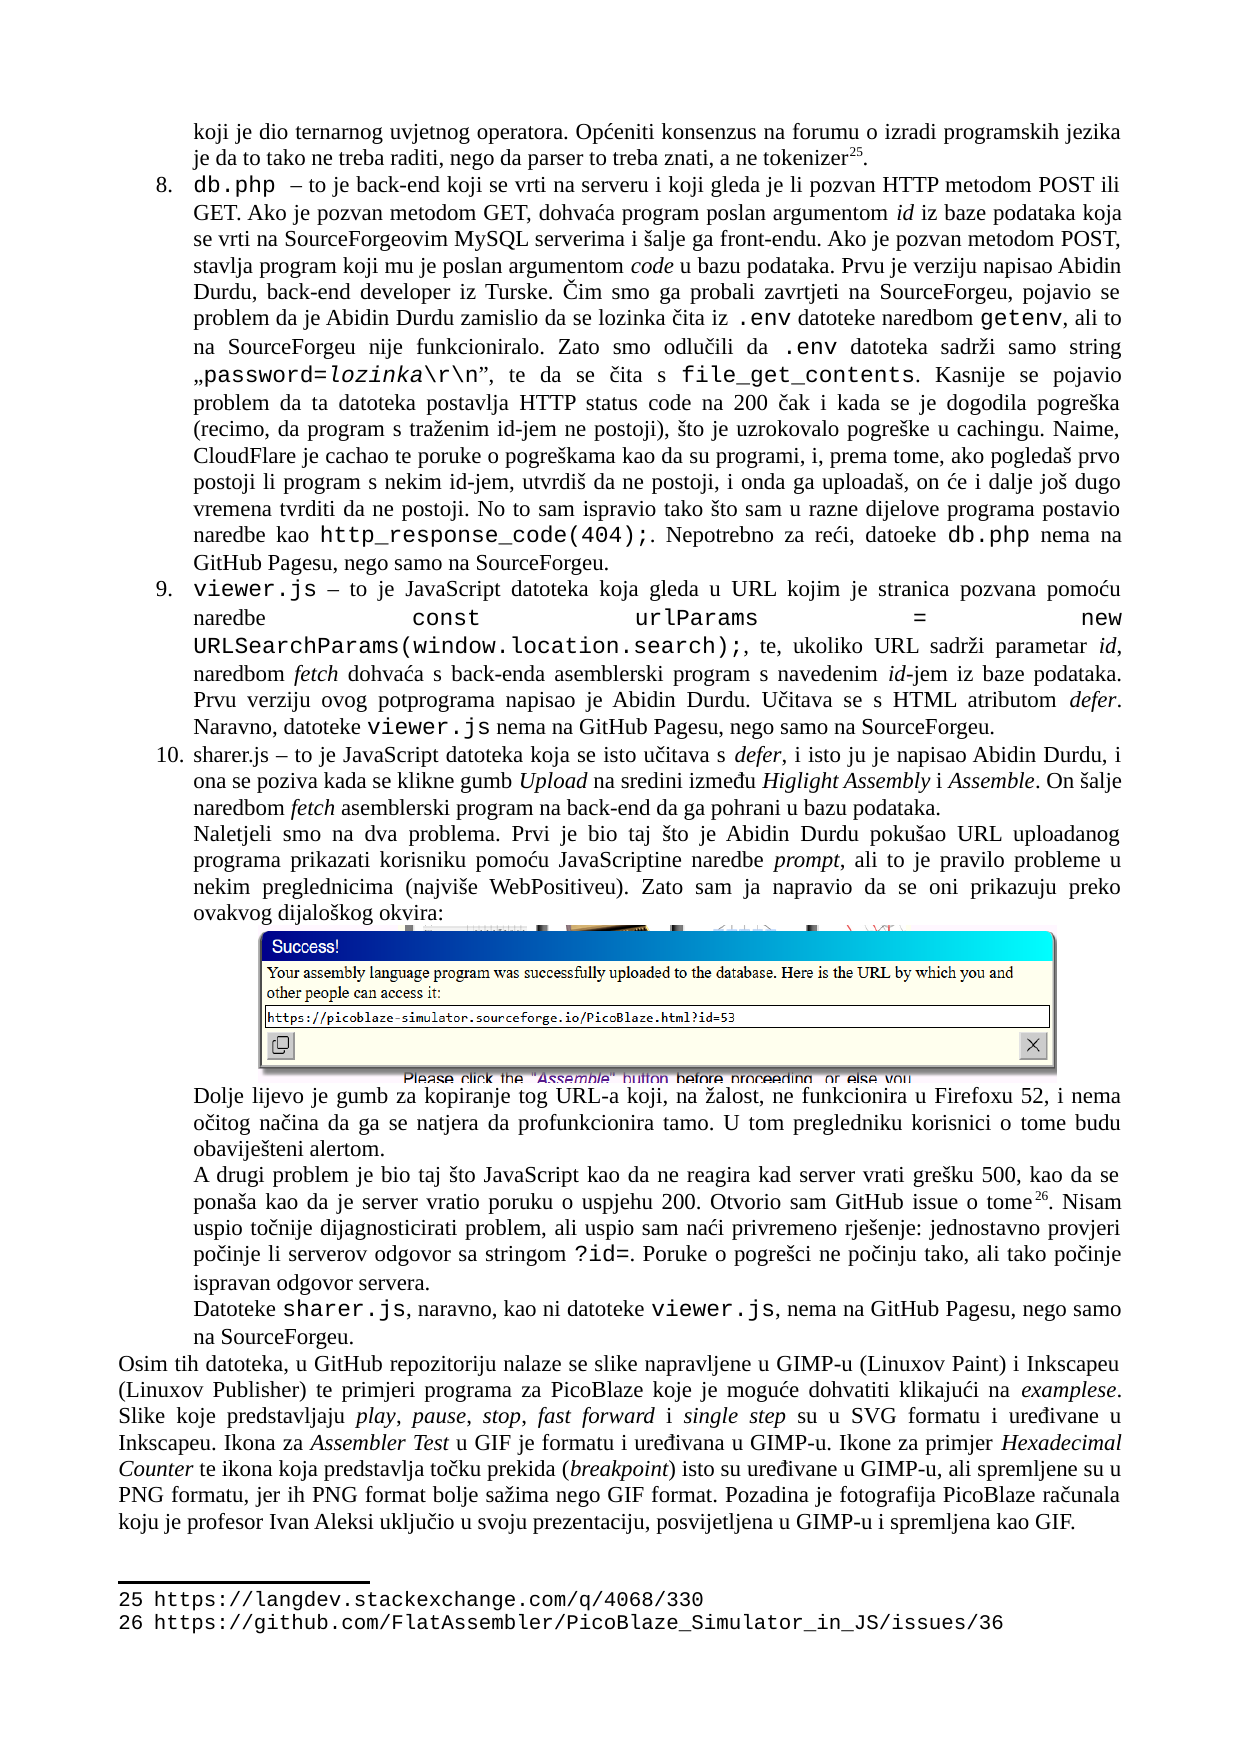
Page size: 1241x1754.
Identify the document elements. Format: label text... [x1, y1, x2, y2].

list Naletjeli smo na dva problema. Prvi je bio taj što je Abidin Durdu pokušao URL uploadanog programa prikazati korisniku pomoću JavaScriptine naredbe prompt, ali to je pravilo probleme u nekim preglednicima (najviše WebPositiveu). Zato sam ja napravio da se oni prikazuju preko ovakvog dijaloškog okvira: [156, 820, 1122, 926]
list db.php – to je back-end koji se vrti na serveru i koji gleda je li pozvan HTTP metodom POST ili GET. Ako je pozvan metodom GET, dohvaća program poslan argumentom id iz baze podataka koja se vrti na SourceForgeovim MySQL serverima i šalje ga front-endu. Ako je pozvan metodom POST, stavlja program koji mu je poslan argumentom code u bazu podataka. Prvu je verziju napisao Abidin Durdu, back-end developer iz Turske. Čim smo ga probali zavrtjeti na SourceForgeu, pojavio se problem da je Abidin Durdu zamislio da se lozinka čita iz .env datoteke naredbom getenv, ali to na SourceForgeu nije funkcioniralo. Zato smo odlučili da .env datoteka sadrži samo string „password=lozinka\r\n”, te da se čita s file_get_contents. Kasnije se pojavio problem da ta datoteka postavlja HTTP status code na 200 čak i kada se je dogodila pogreška (recimo, da program s traženim id-jem ne postoji), što je uzrokovalo pogreške u cachingu. Naime, CloudFlare je cachao te poruke o pogreškama kao da su programi, i, prema tome, ako pogledaš prvo postoji li program s nekim id-jem, utvrdiš da ne postoji, i onda ga uploadaš, on će i dalje još dugo vremena tvrditi da ne postoji. No to sam ispravio tako što sam u razne dijelove programa postavio naredbe kao http_response_code(404);. Nepotrebno za reći, datoeke db.php nema na GitHub Pagesu, nego samo na SourceForgeu. [156, 171, 1122, 576]
list https://langdev.stackexchange.com/q/4068/330 [118, 1588, 1122, 1612]
picture [258, 925, 1057, 1083]
list Datoteke sharer.js, naravno, kao ni datoteke viewer.js, nema na GitHub Pagesu, nego samo na SourceForgeu. [156, 1295, 1122, 1349]
list A drugi problem je bio taj što JavaScript kao da ne reagira kad server vrati grešku 500, kao da se ponaša kao da je server vratio poruku o uspjehu 200. Otvorio sam GitHub issue o tome. Nisam uspio točnije dijagnosticirati problem, ali uspio sam naći privremeno rješenje: jednostavno provjeri počinje li serverov odgovor sa stringom ?id=. Poruke o pogrešci ne počinju tako, ali tako počinje ispravan odgovor servera. [156, 1161, 1122, 1295]
text Osim tih datoteka, u GitHub repozitoriju nalaze se slike napravljene u GIMP-u (Linuxov Paint) i Inkscapeu (Linuxov Publisher) te primjeri programa za PicoBlaze koje je moguće dohvatiti klikajući na examplese. Slike koje predstavljaju play, pause, stop, fast forward i single step su u SVG formatu i uređivane u Inkscapeu. Ikona za Assembler Test u GIF je formatu i uređivana u GIMP-u. Ikone za primjer Hexadecimal Counter te ikona koja predstavlja točku prekida (breakpoint) isto su uređivane u GIMP-u, ali spremljene su u PNG formatu, jer ih PNG format bolje sažima nego GIF format. Pozadina je fotografija PicoBlaze računala koju je profesor Ivan Aleksi uključio u svoju prezentaciju, posvijetljena u GIMP-u i spremljena kao GIF. [118, 1349, 1122, 1534]
list https://github.com/FlatAssembler/PicoBlaze_Simulator_in_JS/issues/36 [118, 1612, 1122, 1636]
list koji je dio ternarnog uvjetnog operatora. Općeniti konsenzus na forumu o izradi programskih jezika je da to tako ne treba raditi, nego da parser to treba znati, a ne tokenizer. [156, 118, 1122, 171]
list Dolje lijevo je gumb za kopiranje tog URL-a koji, na žalost, ne funkcionira u Firefoxu 52, i nema očitog načina da ga se natjera da profunkcionira tamo. U tom pregledniku korisnici o tome budu obaviješteni alertom. [156, 1082, 1122, 1161]
list viewer.js – to je JavaScript datoteka koja gleda u URL kojim je stranica pozvana pomoću naredbe const urlParams = new URLSearchParams(window.location.search);, te, ukoliko URL sadrži parametar id, naredbom fetch dohvaća s back-enda asemblerski program s navedenim id-jem iz baze podataka. Prvu verziju ovog potprograma napisao je Abidin Durdu. Učitava se s HTML atributom defer. Naravno, datoteke viewer.js nema na GitHub Pagesu, nego samo na SourceForgeu. [156, 576, 1122, 741]
list sharer.js – to je JavaScript datoteka koja se isto učitava s defer, i isto ju je napisao Abidin Durdu, i ona se poziva kada se klikne gumb Upload na sredini između Higlight Assembly i Assemble. On šalje naredbom fetch asemblerski program na back-end da ga pohrani u bazu podataka. [156, 741, 1122, 820]
